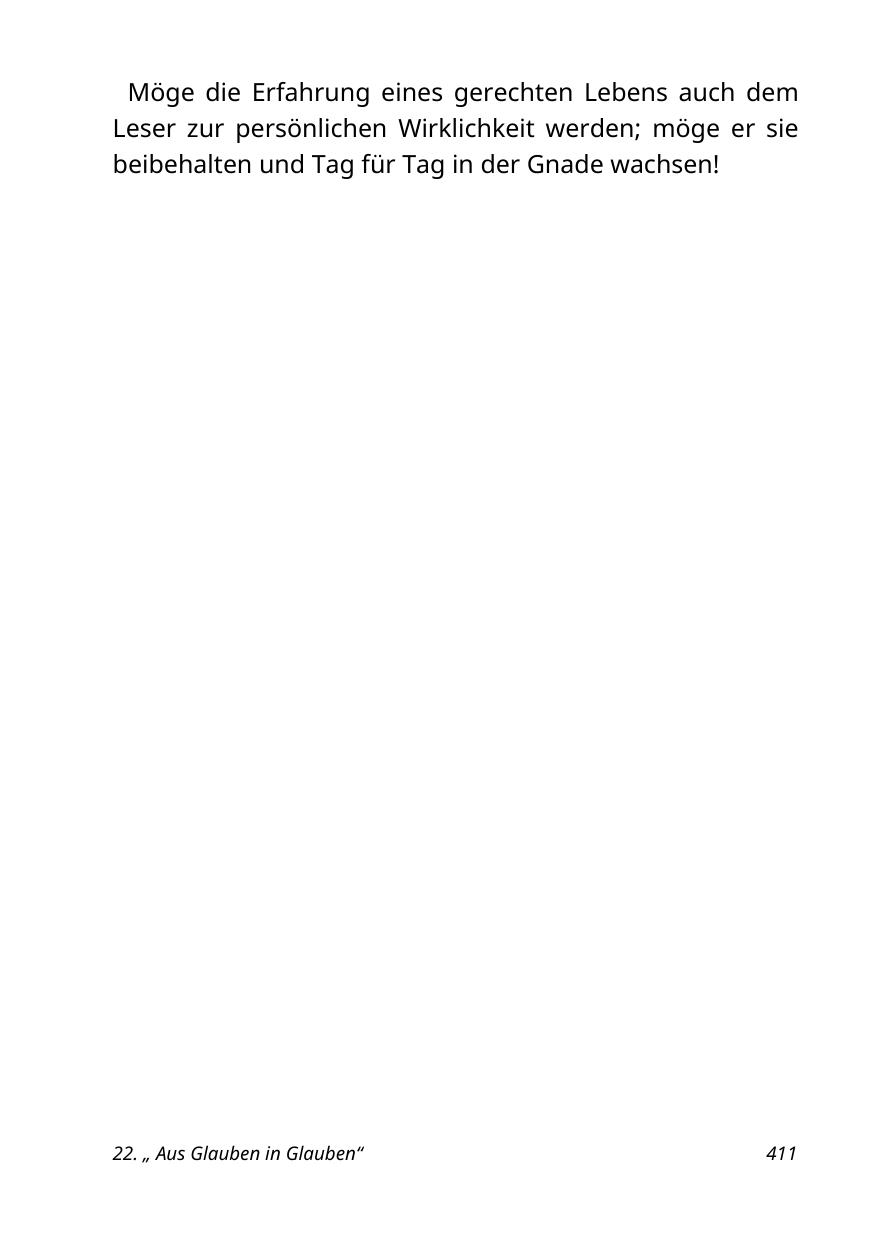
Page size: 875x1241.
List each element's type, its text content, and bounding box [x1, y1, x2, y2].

text Möge die Erfahrung eines gerechten Lebens auch dem Leser zur persönlichen Wirklichkeit werden; möge er sie beibehalten und Tag für Tag in der Gnade wachsen! [112, 75, 799, 181]
